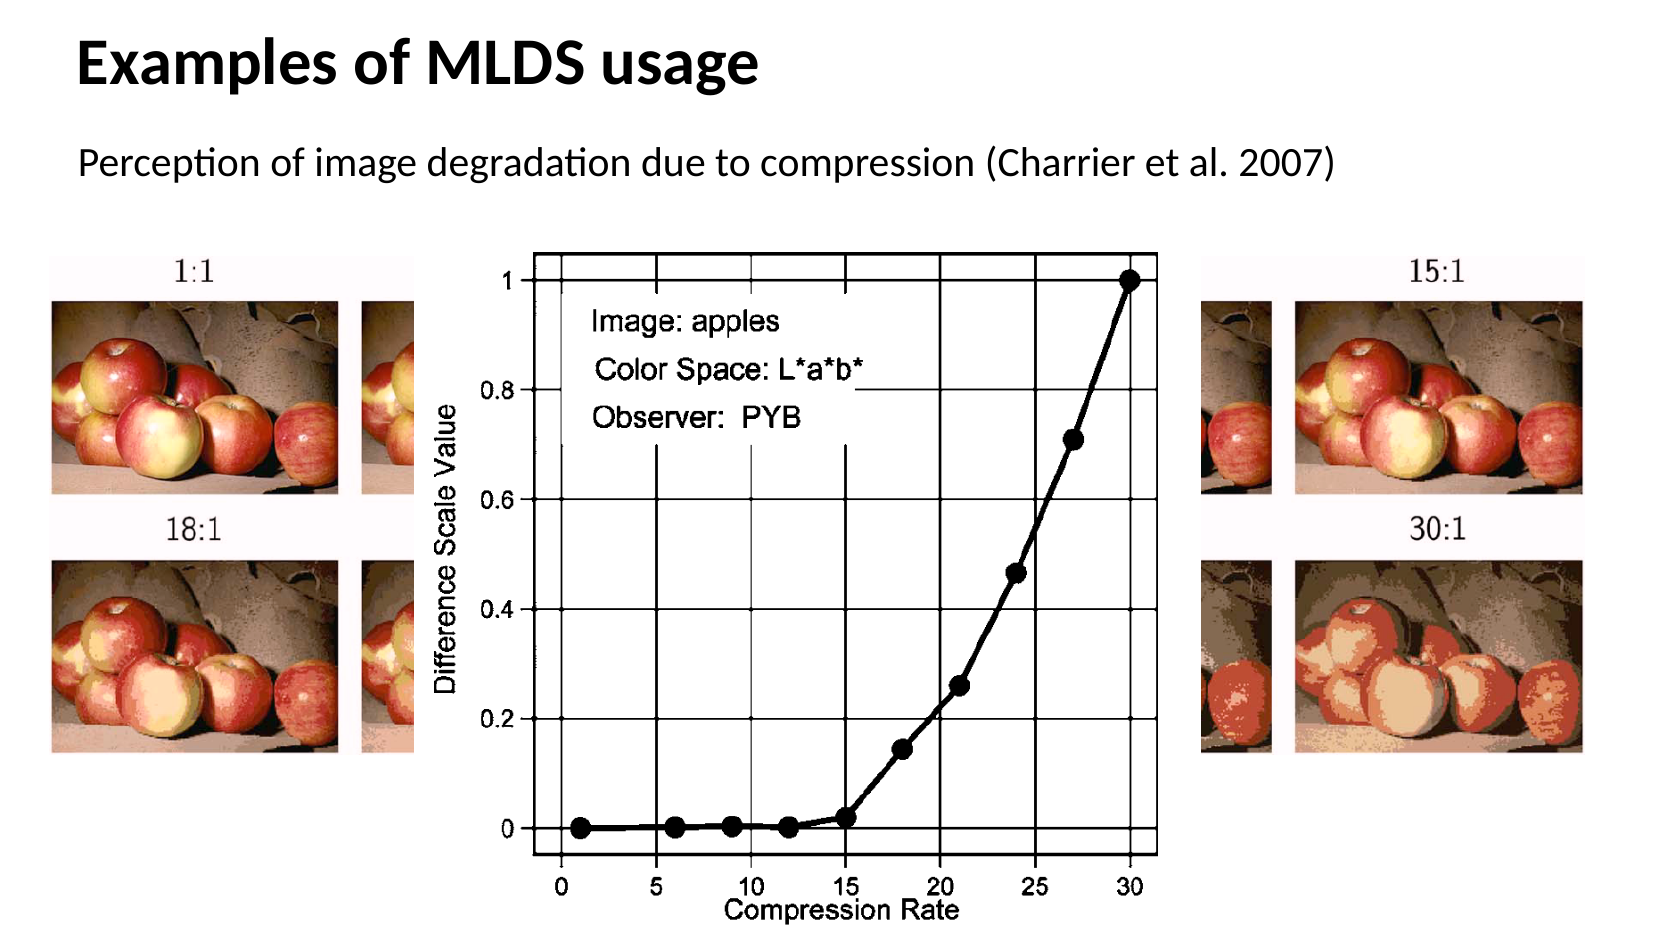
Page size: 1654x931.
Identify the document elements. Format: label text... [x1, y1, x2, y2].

title Examples of MLDS usage [76, 0, 1566, 146]
picture [35, 237, 1611, 931]
text_box Perception of image degradation due to compression (Charrier et al. 2007) [63, 138, 1564, 237]
